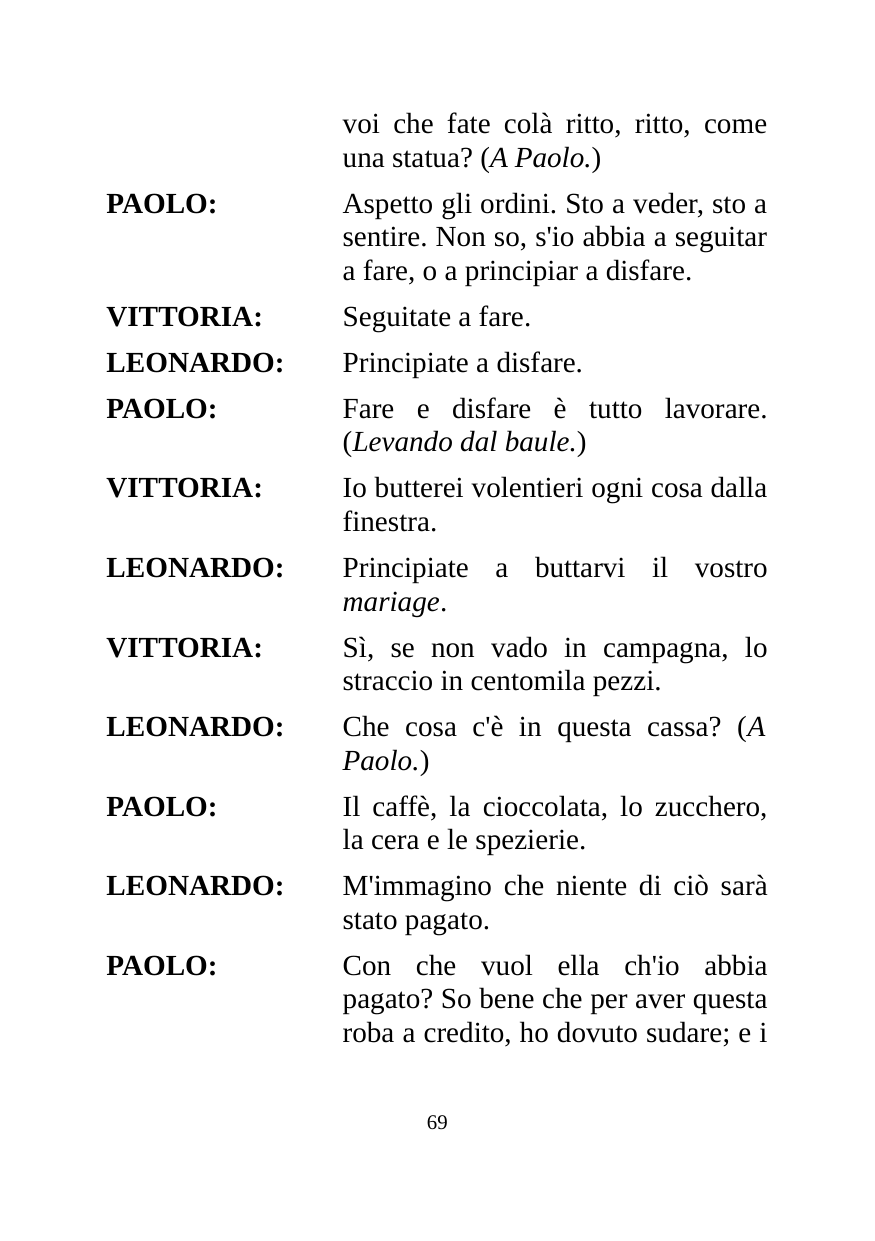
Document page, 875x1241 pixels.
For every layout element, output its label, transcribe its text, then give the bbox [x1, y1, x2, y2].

text LEONARDO: Principiate a disfare. [106, 345, 768, 378]
text VITTORIA: Seguitate a fare. [106, 299, 768, 332]
text PAOLO: Fare e disfare è tutto lavorare. (Levando dal baule.) [106, 391, 768, 458]
text VITTORIA: Sì, se non vado in campagna, lo straccio in centomila pezzi. [106, 630, 768, 697]
text PAOLO: Il caffè, la cioccolata, lo zucchero, la cera e le spezierie. [106, 789, 768, 856]
text LEONARDO: Principiate a buttarvi il vostro mariage. [106, 550, 768, 617]
text PAOLO: Con che vuol ella ch'io abbia pagato? So bene che per aver questa roba a credito, ho dovuto sudare; e i [106, 948, 768, 1049]
text voi che fate colà ritto, ritto, come una statua? (A Paolo.) [106, 106, 768, 173]
text PAOLO: Aspetto gli ordini. Sto a veder, sto a sentire. Non so, s'io abbia a seguitar a fare, o a principiar a disfare. [106, 186, 768, 286]
text LEONARDO: Che cosa c'è in questa cassa? (A Paolo.) [106, 709, 768, 776]
text VITTORIA: Io butterei volentieri ogni cosa dalla finestra. [106, 471, 768, 538]
text LEONARDO: M'immagino che niente di ciò sarà stato pagato. [106, 868, 768, 936]
